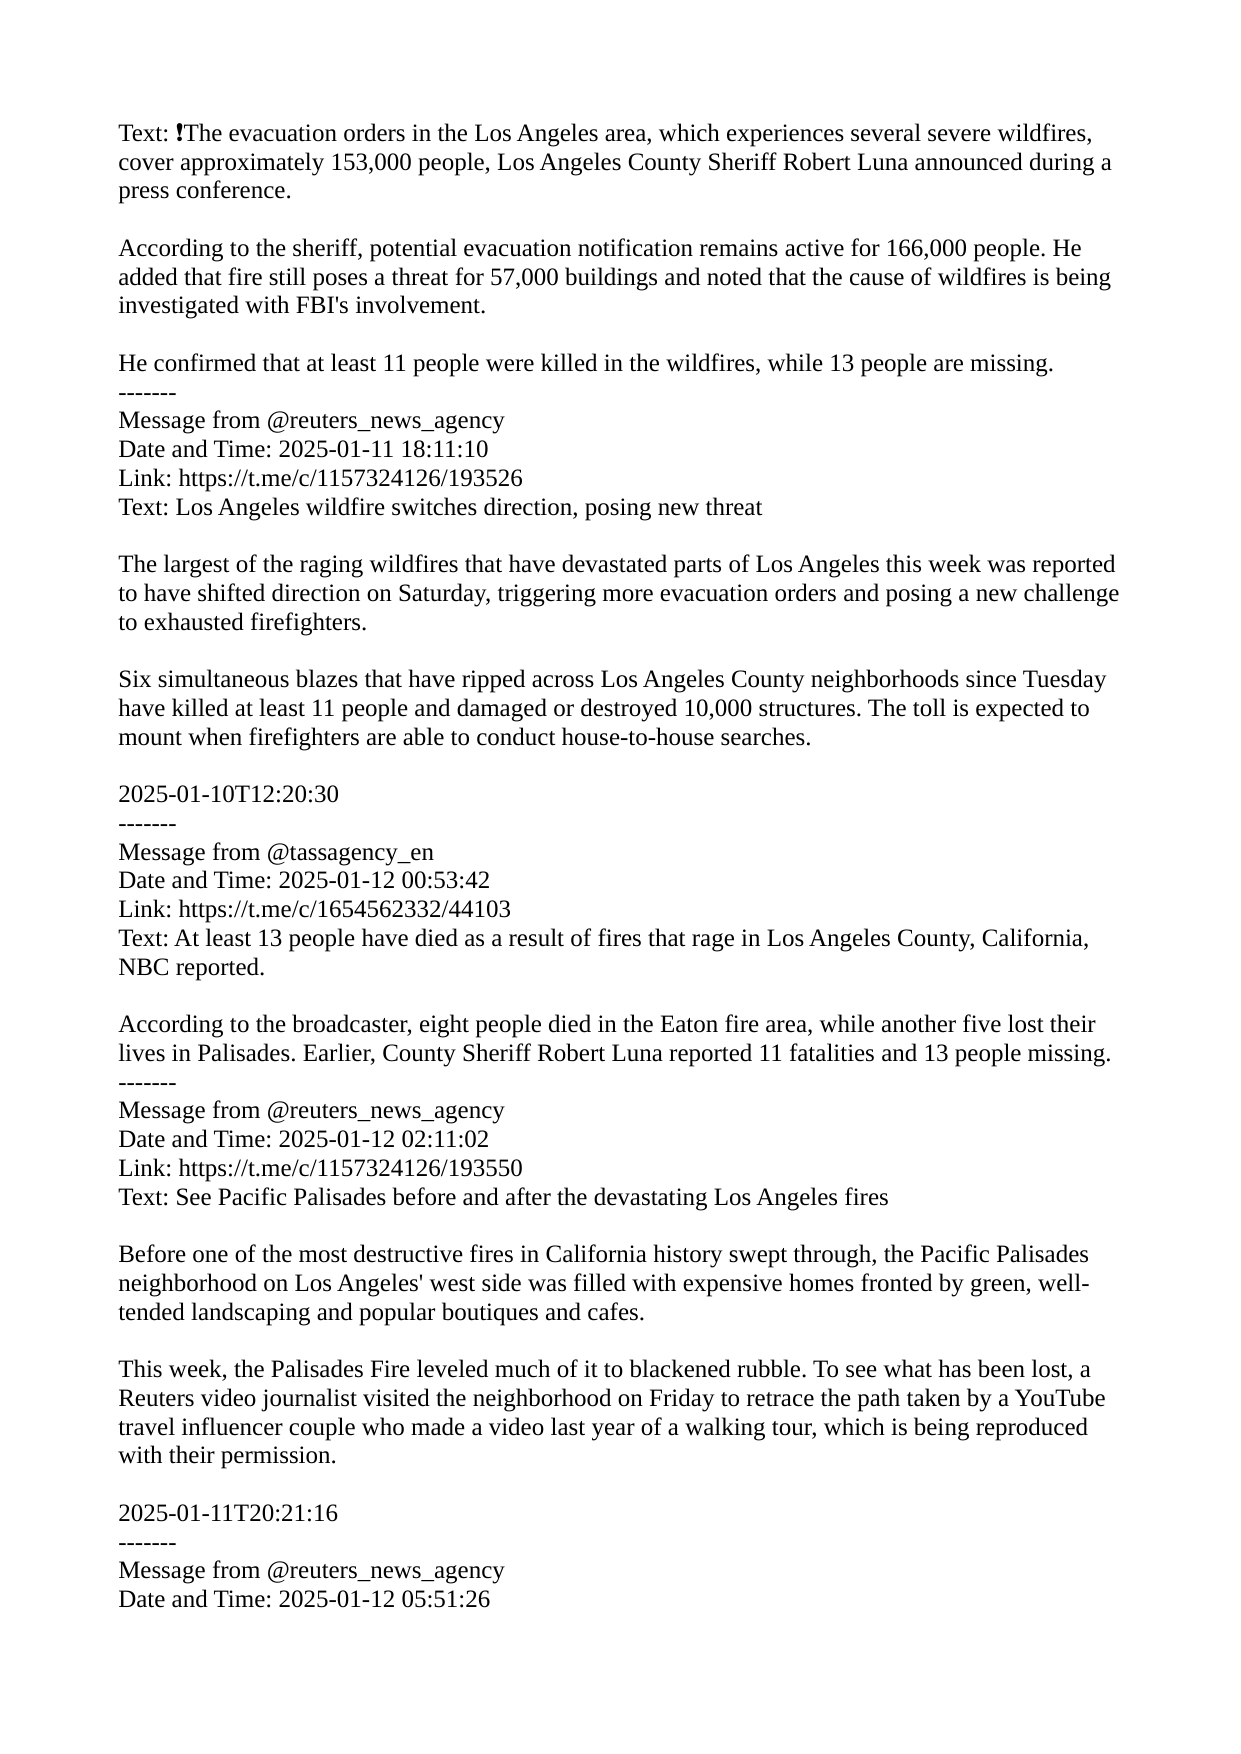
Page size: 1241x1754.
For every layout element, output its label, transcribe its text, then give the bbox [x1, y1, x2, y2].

text Message from @tassagency_en [118, 837, 1122, 866]
text Text: Los Angeles wildfire switches direction, posing new threat [118, 492, 1122, 521]
text According to the broadcaster, eight people died in the Eaton fire area, while another five lost their lives in Palisades. Earlier, County Sheriff Robert Luna reported 11 fatalities and 13 people missing. [118, 1009, 1122, 1067]
text Link: https://t.me/c/1157324126/193550 [118, 1153, 1122, 1182]
text 2025-01-10T12:20:30 [118, 779, 1122, 808]
text Date and Time: 2025-01-12 02:11:02 [118, 1124, 1122, 1153]
text Date and Time: 2025-01-11 18:11:10 [118, 434, 1122, 463]
text Message from @reuters_news_agency [118, 1556, 1122, 1584]
text Link: https://t.me/c/1654562332/44103 [118, 894, 1122, 923]
text ------- [118, 1067, 1122, 1096]
text ------- [118, 808, 1122, 837]
text Text: ❗️The evacuation orders in the Los Angeles area, which experiences several severe wildfires, cover approximately 153,000 people, Los Angeles County Sheriff Robert Luna announced during a press conference. [118, 118, 1122, 204]
text Text: See Pacific Palisades before and after the devastating Los Angeles fires [118, 1182, 1122, 1211]
text Text: At least 13 people have died as a result of fires that rage in Los Angeles County, California, NBC reported. [118, 923, 1122, 981]
text Message from @reuters_news_agency [118, 1096, 1122, 1124]
text Link: https://t.me/c/1157324126/193526 [118, 463, 1122, 492]
text This week, the Palisades Fire leveled much of it to blackened rubble. To see what has been lost, a Reuters video journalist visited the neighborhood on Friday to retrace the path taken by a YouTube travel influencer couple who made a video last year of a walking tour, which is being reproduced with their permission. [118, 1354, 1122, 1469]
text According to the sheriff, potential evacuation notification remains active for 166,000 people. He added that fire still poses a threat for 57,000 buildings and noted that the cause of wildfires is being investigated with FBI's involvement. [118, 233, 1122, 319]
text Date and Time: 2025-01-12 05:51:26 [118, 1584, 1122, 1613]
text Before one of the most destructive fires in California history swept through, the Pacific Palisades neighborhood on Los Angeles' west side was filled with expensive homes fronted by green, well-tended landscaping and popular boutiques and cafes. [118, 1239, 1122, 1326]
text 2025-01-11T20:21:16 [118, 1498, 1122, 1527]
text The largest of the raging wildfires that have devastated parts of Los Angeles this week was reported to have shifted direction on Saturday, triggering more evacuation orders and posing a new challenge to exhausted firefighters. [118, 549, 1122, 636]
text Six simultaneous blazes that have ripped across Los Angeles County neighborhoods since Tuesday have killed at least 11 people and damaged or destroyed 10,000 structures. The toll is expected to mount when firefighters are able to conduct house-to-house searches. [118, 664, 1122, 751]
text Date and Time: 2025-01-12 00:53:42 [118, 866, 1122, 894]
text ------- [118, 1527, 1122, 1556]
text ------- [118, 377, 1122, 406]
text He confirmed that at least 11 people were killed in the wildfires, while 13 people are missing. [118, 348, 1122, 377]
text Message from @reuters_news_agency [118, 406, 1122, 434]
